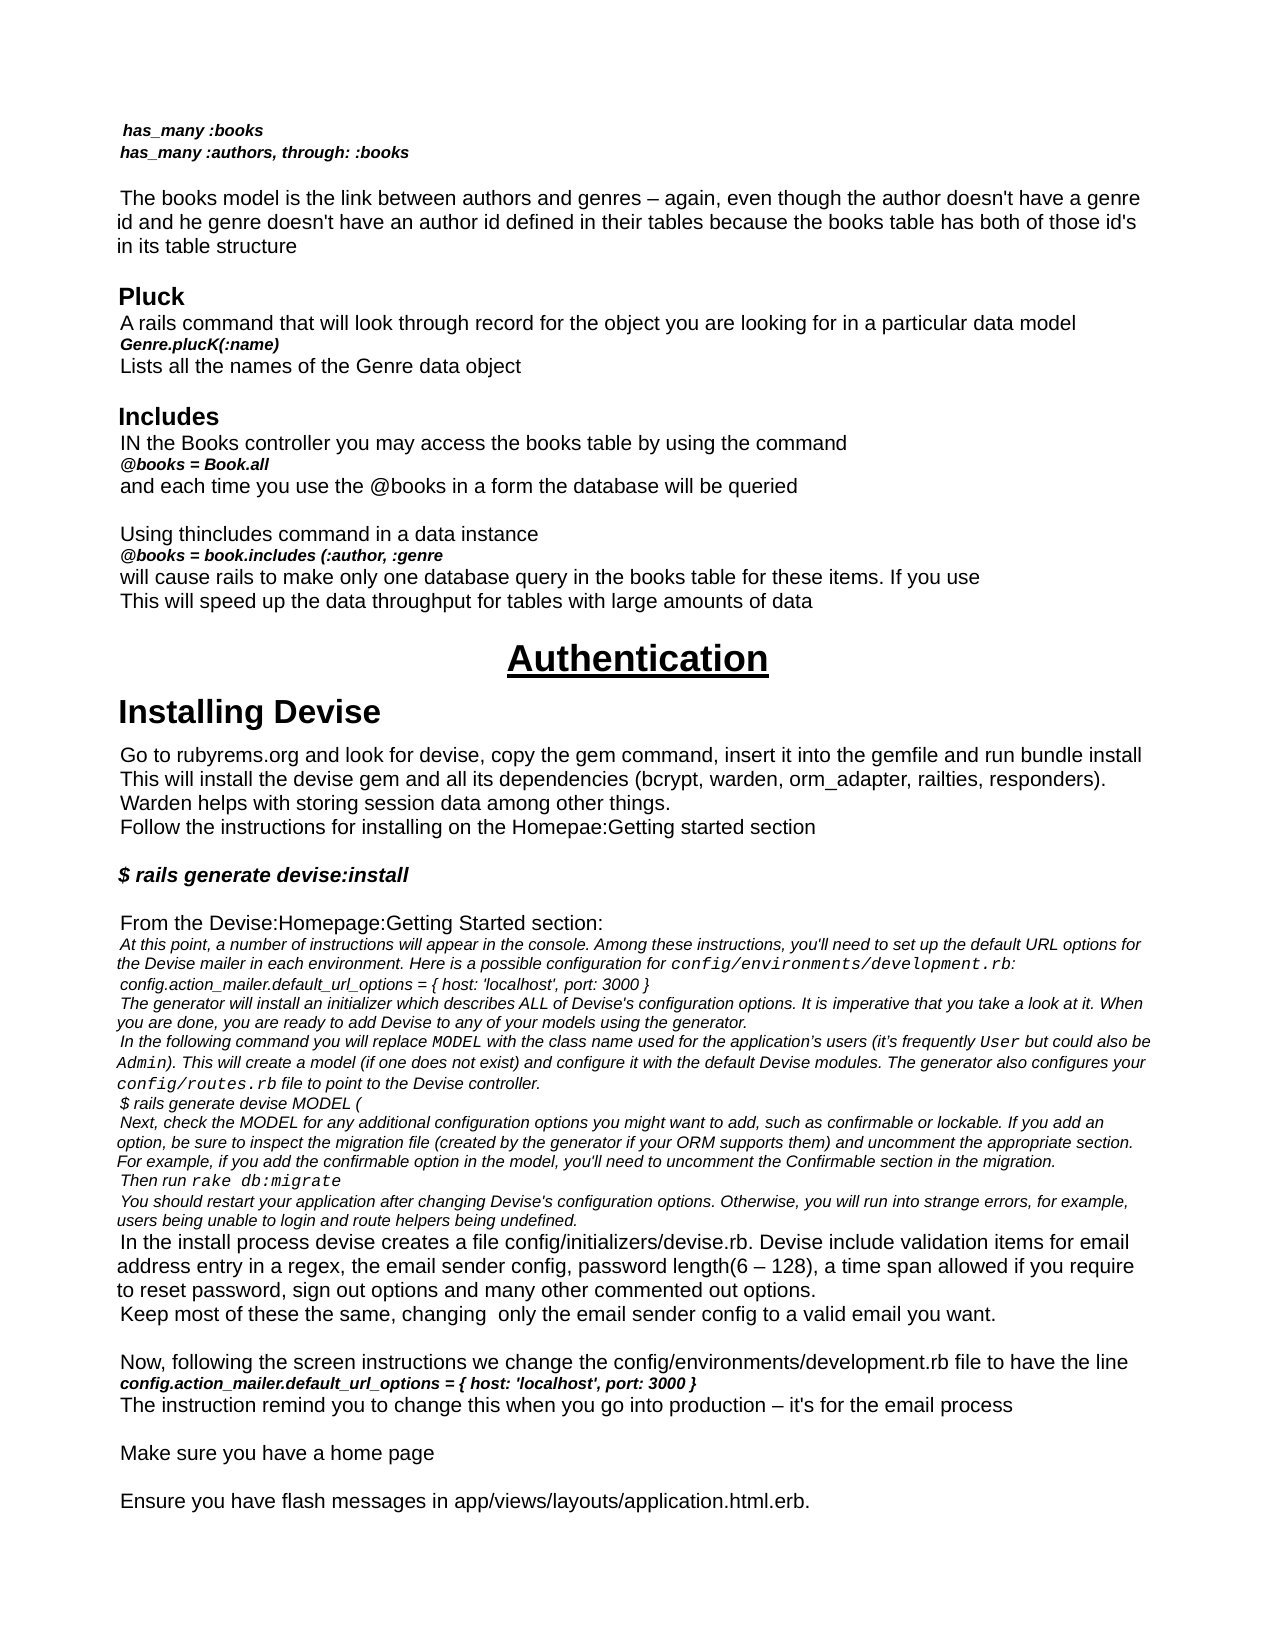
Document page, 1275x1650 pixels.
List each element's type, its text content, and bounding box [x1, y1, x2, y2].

text @books = book.includes (:author, :genre [117, 546, 1157, 565]
text At this point, a number of instructions will appear in the console. Among these instructions, you'll need to set up the default URL options for the Devise mailer in each environment. Here is a possible configuration for config/environments/development.rb: [117, 935, 1157, 975]
text Warden helps with storing session data among other things. [117, 791, 1157, 815]
text In the following command you will replace MODEL with the class name used for the application’s users (it’s frequently User but could also be Admin). This will create a model (if one does not exist) and configure it with the default Devise modules. The generator also configures your config/routes.rb file to point to the Devise controller. [117, 1032, 1157, 1094]
subtitle Authentication [118, 637, 1157, 680]
text Make sure you have a home page [117, 1441, 1157, 1464]
text IN the Books controller you may access the books table by using the command [117, 431, 1157, 454]
text will cause rails to make only one database query in the books table for these items. If you use [117, 565, 1157, 589]
text has_many :authors, through: :books [117, 143, 1157, 162]
text The generator will install an initializer which describes ALL of Devise's configuration options. It is imperative that you take a look at it. When you are done, you are ready to add Devise to any of your models using the generator. [117, 994, 1157, 1032]
text The instruction remind you to change this when you go into production – it's for the email process [117, 1393, 1157, 1417]
text From the Devise:Homepage:Getting Started section: [117, 911, 1157, 935]
text You should restart your application after changing Devise's configuration options. Otherwise, you will run into strange errors, for example, users being unable to login and route helpers being undefined. [117, 1191, 1157, 1230]
text This will speed up the data throughput for tables with large amounts of data [117, 589, 1157, 613]
text Next, check the MODEL for any additional configuration options you might want to add, such as confirmable or lockable. If you add an option, be sure to inspect the migration file (created by the generator if your ORM supports them) and uncomment the appropriate section. For example, if you add the confirmable option in the model, you'll need to uncomment the Confirmable section in the migration. [117, 1113, 1157, 1171]
text Ensure you have flash messages in app/views/layouts/application.html.erb. [117, 1488, 1157, 1512]
text Now, following the screen instructions we change the config/environments/development.rb file to have the line [117, 1349, 1157, 1373]
text $ rails generate devise MODEL ( [117, 1094, 1157, 1113]
subtitle Installing Devise [118, 692, 1157, 731]
text In the install process devise creates a file config/initializers/devise.rb. Devise include validation items for email address entry in a regex, the email sender config, password length(6 – 128), a time span allowed if you require to reset password, sign out options and many other commented out options. [117, 1230, 1157, 1302]
text Follow the instructions for installing on the Homepae:Getting started section [117, 815, 1157, 839]
table_header has_many :books [118, 118, 307, 143]
text and each time you use the @books in a form the database will be queried [117, 474, 1157, 498]
text A rails command that will look through record for the object you are looking for in a particular data model [117, 311, 1157, 335]
text Genre.plucK(:name) [117, 335, 1157, 354]
text Go to rubyrems.org and look for devise, copy the gem command, insert it into the gemfile and run bundle install [117, 743, 1157, 767]
text This will install the devise gem and all its dependencies (bcrypt, warden, orm_adapter, railties, responders). [117, 767, 1157, 791]
text Using thincludes command in a data instance [117, 522, 1157, 546]
text Keep most of these the same, changing only the email sender config to a valid email you want. [117, 1302, 1157, 1326]
subtitle Includes [118, 402, 1157, 431]
text $ rails generate devise:install [118, 863, 1157, 887]
text config.action_mailer.default_url_options = { host: 'localhost', port: 3000 } [117, 975, 1157, 994]
text @books = Book.all [117, 454, 1157, 474]
subtitle Pluck [118, 282, 1157, 311]
text Lists all the names of the Genre data object [117, 354, 1157, 378]
text Then run rake db:migrate [117, 1171, 1157, 1191]
text config.action_mailer.default_url_options = { host: 'localhost', port: 3000 } [117, 1373, 1157, 1393]
text The books model is the link between authors and genres – again, even though the author doesn't have a genre id and he genre doesn't have an author id defined in their tables because the books table has both of those id's in its table structure [117, 186, 1157, 258]
